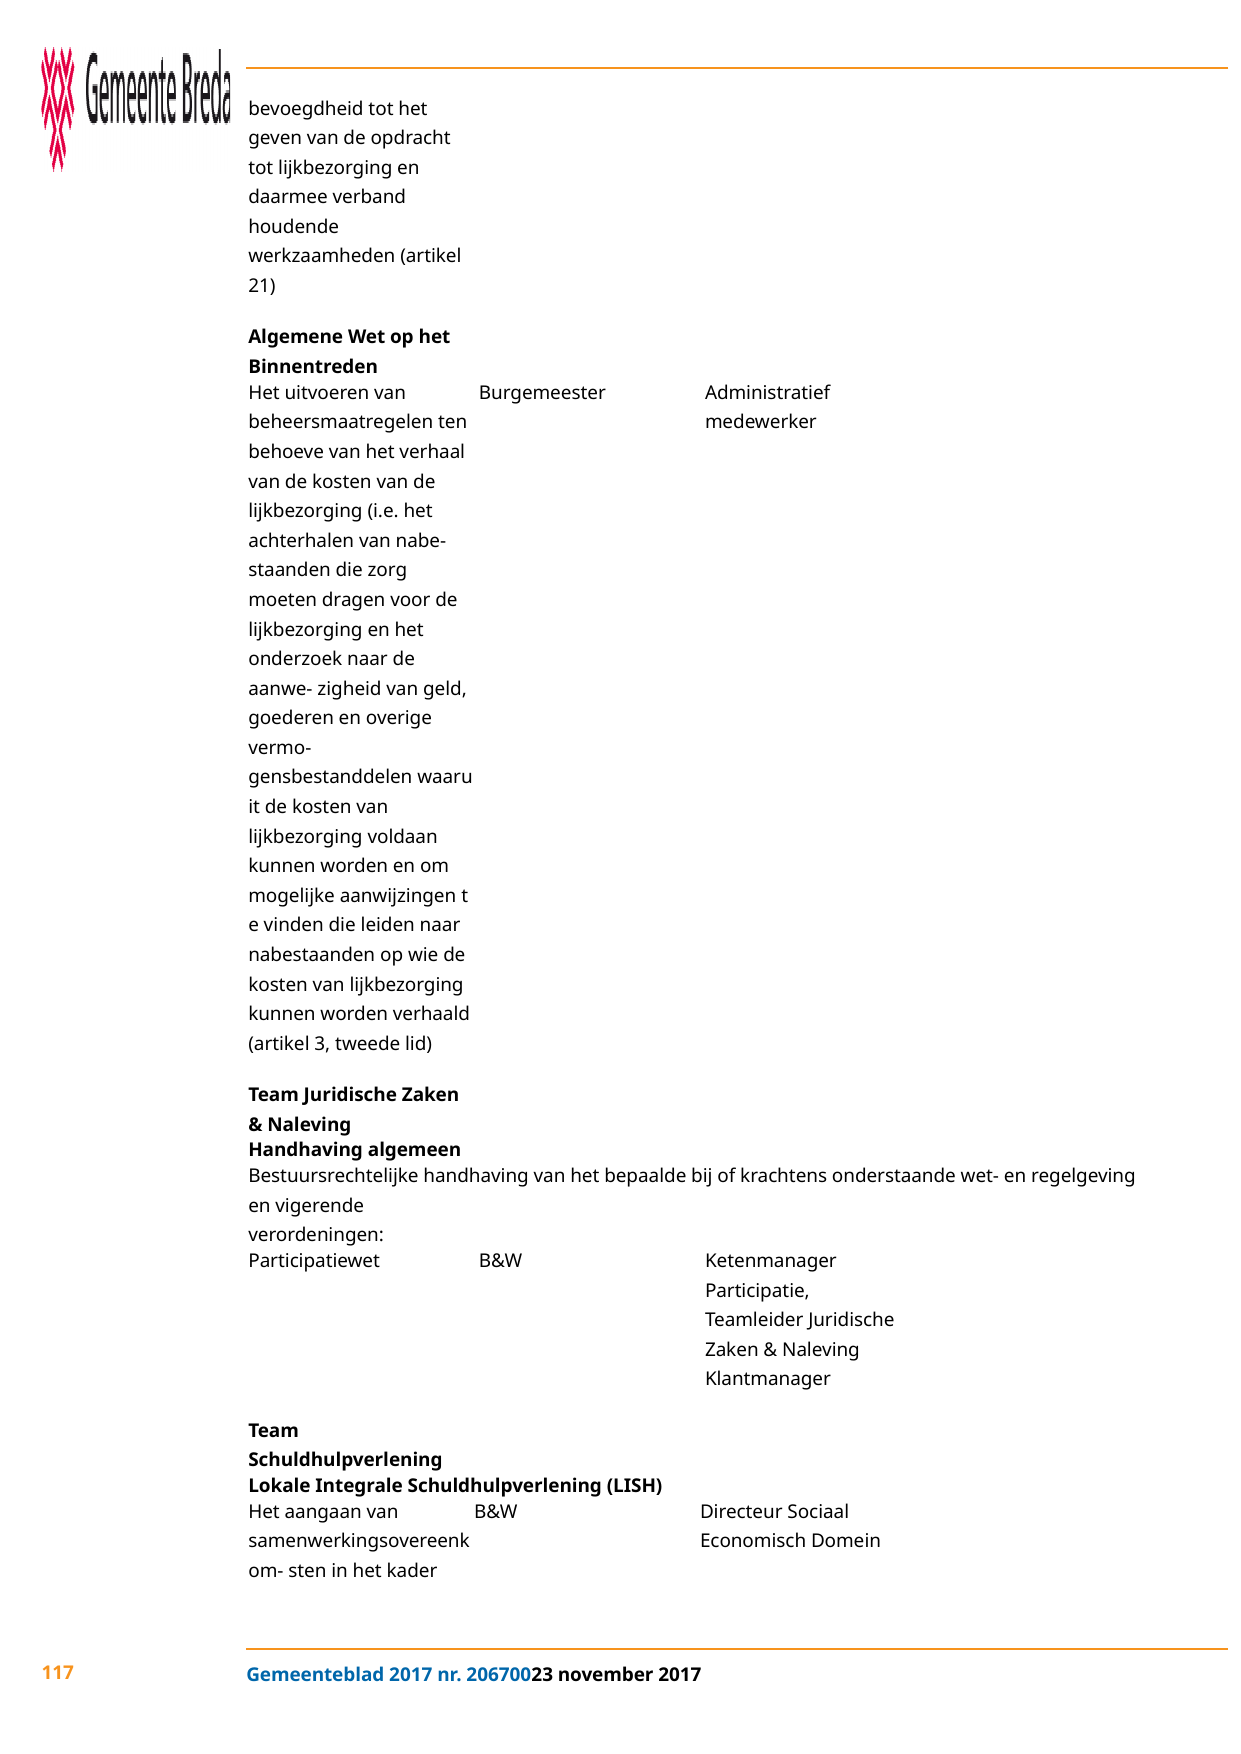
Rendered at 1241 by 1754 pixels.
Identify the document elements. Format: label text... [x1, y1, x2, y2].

table_cell bevoegdheid tot het geven van de opdracht tot lijkbezorging en daarmee verband houdende werkzaamheden (artikel 21) [248, 95, 474, 298]
table_cell Ketenmanager Participatie, Teamleider Juridische Zaken & Naleving Klantmanager [700, 1247, 926, 1391]
table_cell [700, 298, 926, 324]
table_cell [248, 298, 474, 324]
table_cell B&W [474, 1498, 700, 1583]
table_cell Team Schuldhulpverlening [248, 1417, 474, 1472]
table_cell [926, 1056, 1152, 1081]
table_cell [926, 95, 1152, 298]
table_cell [700, 1391, 926, 1417]
table_cell Het uitvoeren van beheersmaatregelen ten behoeve van het verhaal van de kosten van de lijkbezorging (i.e. het achterhalen van nabe- staanden die zorg moeten dragen voor de lijkbezorging en het onderzoek naar de aanwe- zigheid van geld, goederen en overige vermo- gensbestanddelen waaruit de kosten van lijkbezorging voldaan kunnen worden en om mogelijke aanwijzingen te vinden die leiden naar nabestaanden op wie de kosten van lijkbezorging kunnen worden verhaald (artikel 3, tweede lid) [248, 379, 474, 1056]
table_cell [926, 1081, 1152, 1137]
table_cell [474, 1137, 700, 1162]
table_cell [926, 1247, 1152, 1391]
table_cell [474, 95, 700, 298]
table_cell [474, 1056, 700, 1081]
table_cell [248, 1056, 474, 1081]
table_cell Burgemeester [474, 379, 700, 1056]
table_cell Administratief medewerker [700, 379, 926, 1056]
table_cell [700, 1081, 926, 1137]
table_cell [474, 324, 700, 379]
table_cell [700, 324, 926, 379]
table_cell Handhaving algemeen [248, 1137, 474, 1162]
table_cell Directeur Sociaal Economisch Domein [700, 1498, 926, 1583]
table_cell Participatiewet [248, 1247, 474, 1391]
table_cell Algemene Wet op het Binnentreden [248, 324, 474, 379]
table_cell [700, 1417, 926, 1472]
table_cell B&W [474, 1247, 700, 1391]
table_cell [474, 298, 700, 324]
table_cell [474, 1081, 700, 1137]
table_cell [926, 1391, 1152, 1417]
table_cell [926, 379, 1152, 1056]
table_cell [926, 1137, 1152, 1162]
picture [41, 47, 231, 172]
table_cell [700, 1137, 926, 1162]
table_cell Bestuursrechtelijke handhaving van het bepaalde bij of krachtens onderstaande wet- en regelgeving en vigerende verordeningen: [248, 1163, 1152, 1247]
table_cell Team Juridische Zaken & Naleving [248, 1081, 474, 1137]
table_cell Het aangaan van samenwerkingsovereenkom- sten in het kader [248, 1498, 474, 1583]
table_cell [248, 1391, 474, 1417]
table_cell [926, 1498, 1152, 1583]
table_cell [700, 1056, 926, 1081]
table_cell [926, 324, 1152, 379]
table_cell [474, 1391, 700, 1417]
table_cell [474, 1417, 700, 1472]
table_cell [926, 1417, 1152, 1472]
table_cell Lokale Integrale Schuldhulpverlening (LISH) [248, 1473, 1152, 1498]
table_cell [926, 298, 1152, 324]
table_cell [700, 95, 926, 298]
